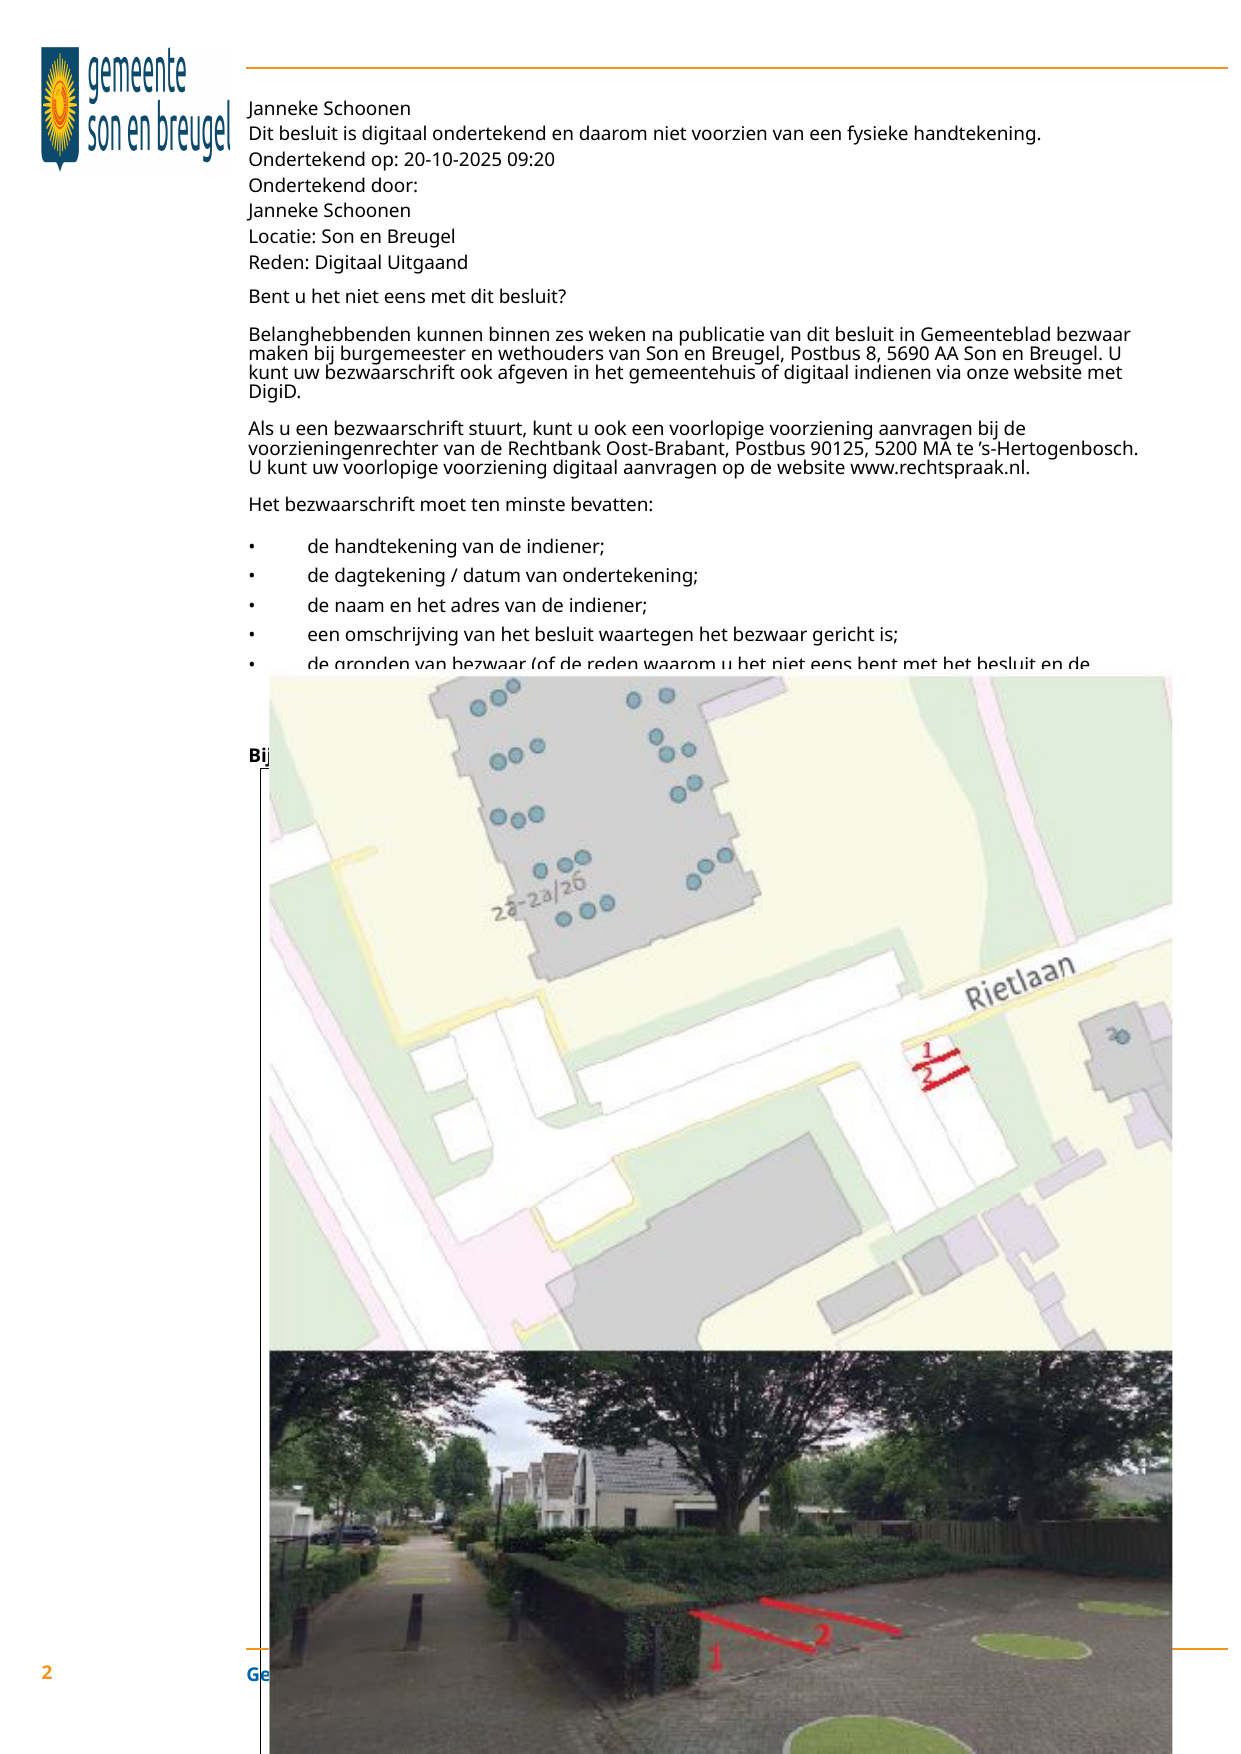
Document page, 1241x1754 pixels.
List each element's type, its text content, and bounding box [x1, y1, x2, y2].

text Reden: Digitaal Uitgaand [248, 249, 1152, 275]
list de dagtekening / datum van ondertekening; [248, 562, 1152, 588]
list de naam en het adres van de indiener; [248, 592, 1152, 618]
list een omschrijving van het besluit waartegen het bezwaar gericht is; [248, 622, 1152, 647]
list de gronden van bezwaar (of de reden waarom u het niet eens bent met het besluit en de onderbouwing waarom u belanghebbende bent bij dit besluit) [248, 651, 1152, 706]
text Ondertekend door: [248, 172, 1152, 198]
text Janneke Schoonen [248, 95, 1152, 121]
text Als u een bezwaarschrift stuurt, kunt u ook een voorlopige voorziening aanvragen bij de voorzieningenrechter van de Rechtbank Oost-Brabant, Postbus 90125, 5200 MA te ’s-Hertogenbosch. U kunt uw voorlopige voorziening digitaal aanvragen op de website www.rechtspraak.nl. [248, 420, 1152, 478]
text Dit besluit is digitaal ondertekend en daarom niet voorzien van een fysieke handtekening. [248, 121, 1152, 146]
text Janneke Schoonen [248, 198, 1152, 223]
text Het bezwaarschrift moet ten minste bevatten: [248, 496, 1152, 515]
text Belanghebbenden kunnen binnen zes weken na publicatie van dit besluit in Gemeenteblad bezwaar maken bij burgemeester en wethouders van Son en Breugel, Postbus 8, 5690 AA Son en Breugel. U kunt uw bezwaarschrift ook afgeven in het gemeentehuis of digitaal indienen via onze website met DigiD. [248, 326, 1152, 403]
list de handtekening van de indiener; [248, 533, 1152, 558]
text Ondertekend op: 20-10-2025 09:20 [248, 146, 1152, 172]
text Locatie: Son en Breugel [248, 223, 1152, 249]
picture [41, 47, 231, 172]
picture [268, 669, 1173, 1754]
text Bent u het niet eens met dit besluit? [248, 288, 1152, 308]
